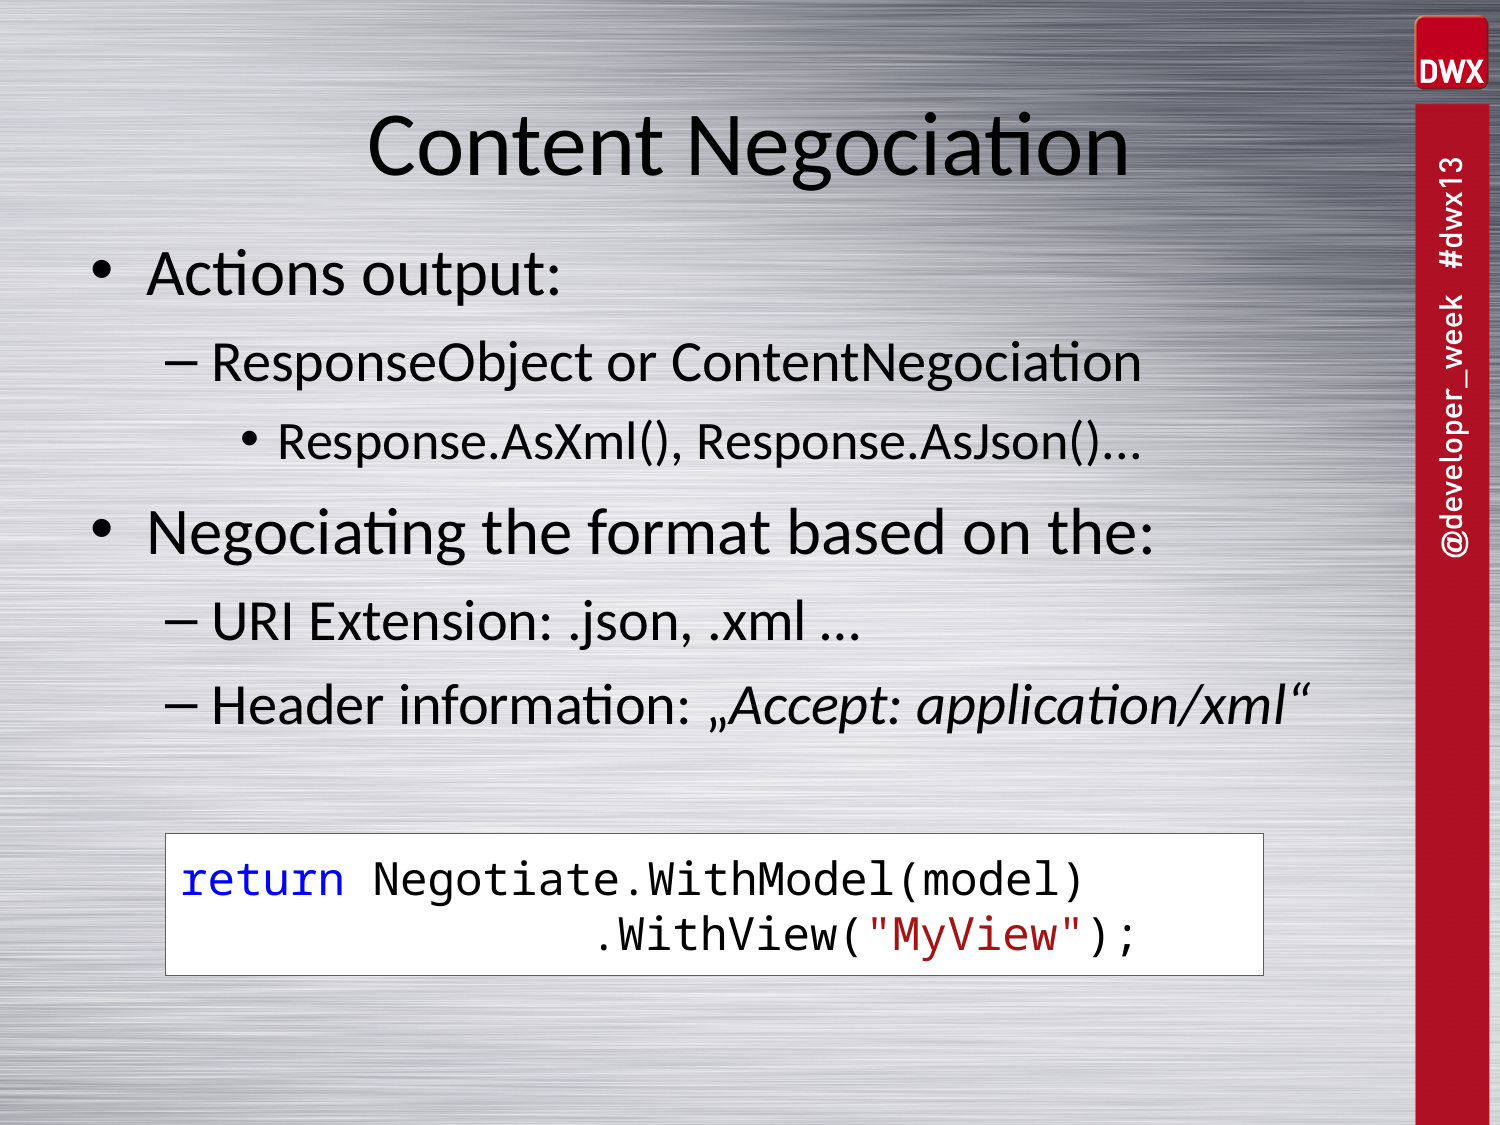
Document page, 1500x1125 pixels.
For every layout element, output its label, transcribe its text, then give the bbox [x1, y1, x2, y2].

text_box return Negotiate.WithModel(model) .WithView("MyView"); [165, 833, 1264, 976]
title Content Negociation [75, 45, 1426, 221]
list Actions output: ResponseObject or ContentNegociation Response.AsXml(), Response.AsJson()... Negociating the format based on the: URI Extension: .json, .xml … Header information: „Accept: application/xml“ [75, 221, 1426, 964]
picture [0, 0, 1500, 1125]
